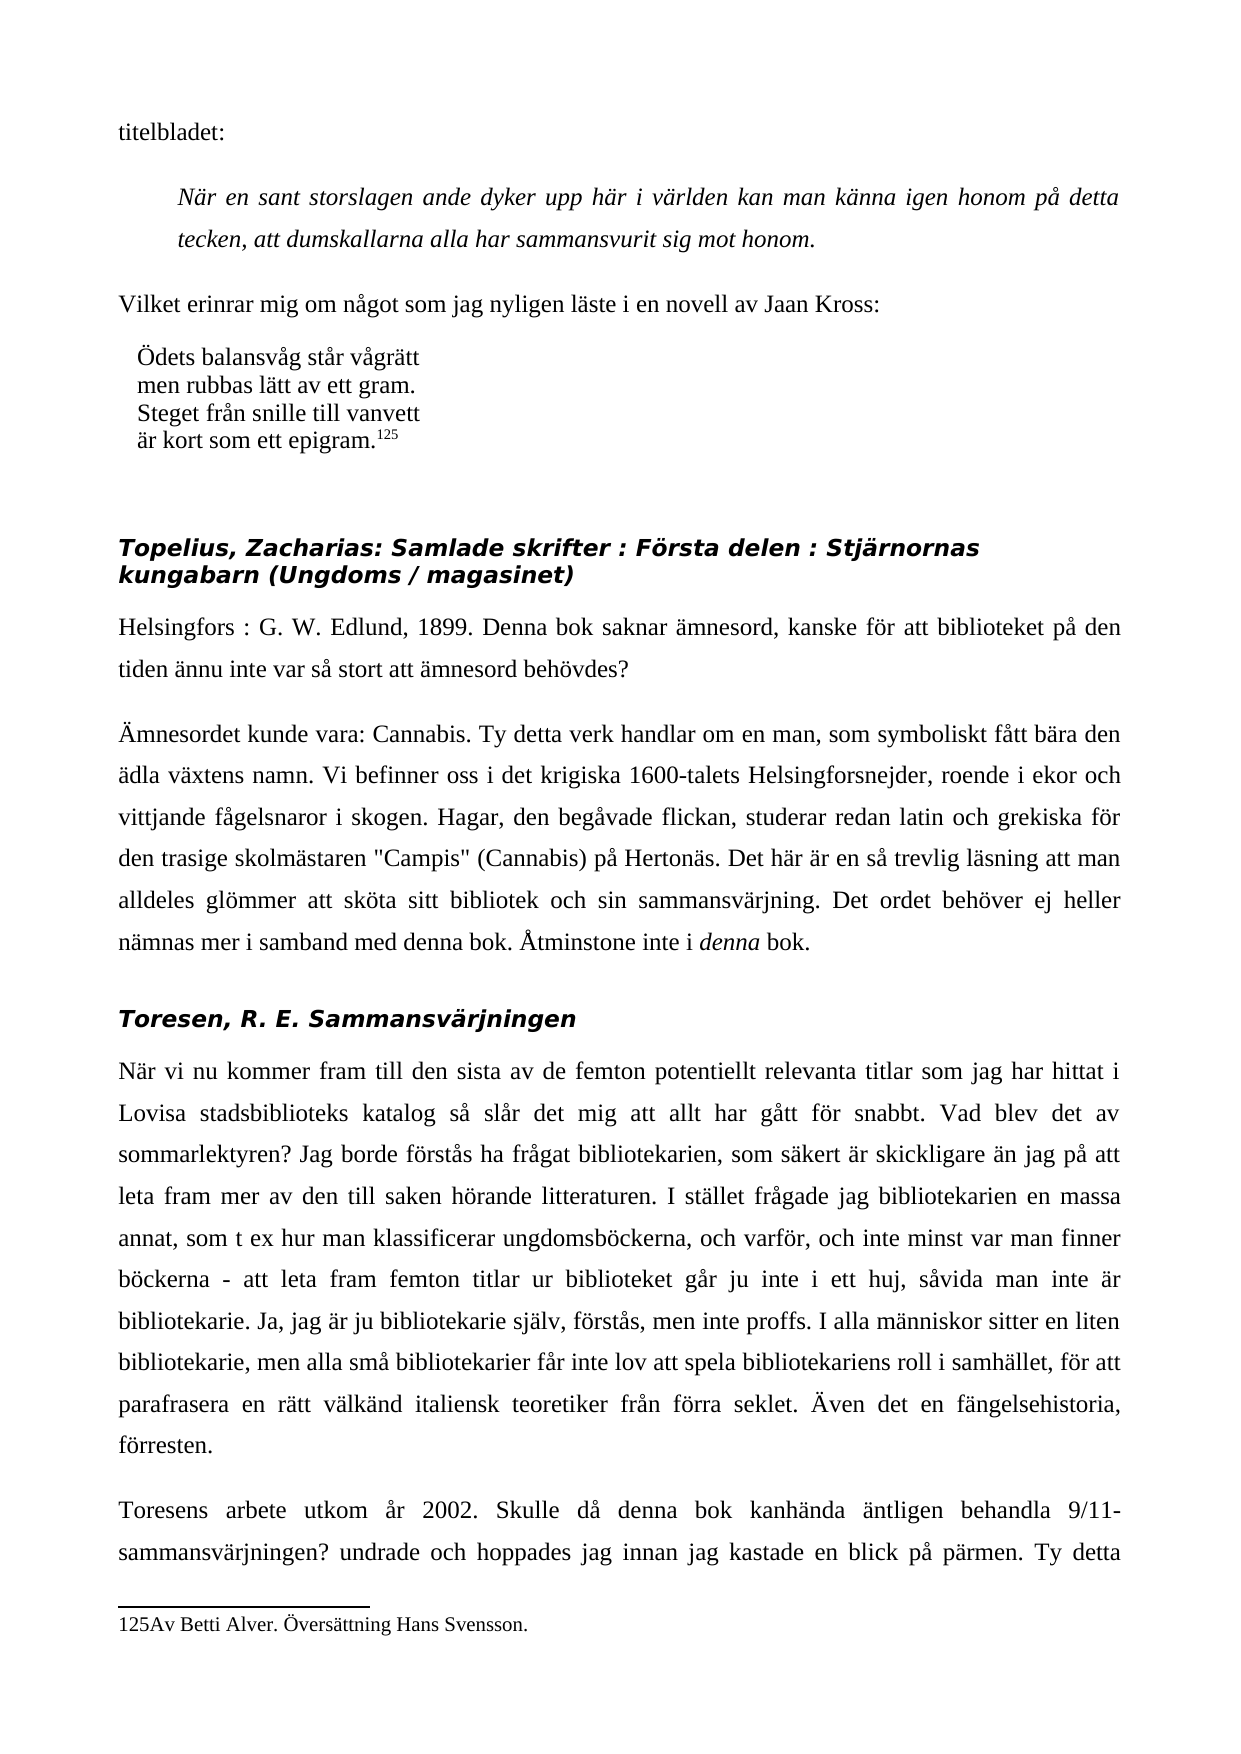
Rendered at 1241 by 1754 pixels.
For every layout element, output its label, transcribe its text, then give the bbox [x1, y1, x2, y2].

text Ödets balansvåg står vågrätt [118, 343, 1122, 371]
text Av Betti Alver. Översättning Hans Svensson. [118, 1613, 1122, 1636]
text När en sant storslagen ande dyker upp här i världen kan man känna igen honom på detta tecken, att dumskallarna alla har sammansvurit sig mot honom. [177, 183, 1122, 252]
text men rubbas lätt av ett gram. [118, 371, 1122, 399]
text Vilket erinrar mig om något som jag nyligen läste i en novell av Jaan Kross: [118, 290, 1122, 318]
text är kort som ett epigram. [118, 426, 1122, 454]
text Helsingfors : G. W. Edlund, 1899. Denna bok saknar ämnesord, kanske för att biblioteket på den tiden ännu inte var så stort att ämnesord behövdes? [118, 613, 1122, 682]
subtitle Toresen, R. E. Sammansvärjningen [118, 1006, 1122, 1033]
text Toresens arbete utkom år 2002. Skulle då denna bok kanhända äntligen behandla 9/11-sammansvärjningen? undrade och hoppades jag innan jag kastade en blick på pärmen. Ty detta [118, 1497, 1122, 1566]
text När vi nu kommer fram till den sista av de femton potentiellt relevanta titlar som jag har hittat i Lovisa stadsbiblioteks katalog så slår det mig att allt har gått för snabbt. Vad blev det av sommarlektyren? Jag borde förstås ha frågat bibliotekarien, som säkert är skickligare än jag på att leta fram mer av den till saken hörande litteraturen. I stället frågade jag bibliotekarien en massa annat, som t ex hur man klassificerar ungdomsböckerna, och varför, och inte minst var man finner böckerna - att leta fram femton titlar ur biblioteket går ju inte i ett huj, såvida man inte är bibliotekarie. Ja, jag är ju bibliotekarie själv, förstås, men inte proffs. I alla människor sitter en liten bibliotekarie, men alla små bibliotekarier får inte lov att spela bibliotekariens roll i samhället, för att parafrasera en rätt välkänd italiensk teoretiker från förra seklet. Även det en fängelsehistoria, förresten. [118, 1057, 1122, 1459]
text titelbladet: [118, 118, 1122, 146]
text Ämnesordet kunde vara: Cannabis. Ty detta verk handlar om en man, som symboliskt fått bära den ädla växtens namn. Vi befinner oss i det krigiska 1600-talets Helsingforsnejder, roende i ekor och vittjande fågelsnaror i skogen. Hagar, den begåvade flickan, studerar redan latin och grekiska för den trasige skolmästaren "Campis" (Cannabis) på Hertonäs. Det här är en så trevlig läsning att man alldeles glömmer att sköta sitt bibliotek och sin sammansvärjning. Det ordet behöver ej heller nämnas mer i samband med denna bok. Åtminstone inte i denna bok. [118, 720, 1122, 955]
subtitle Topelius, Zacharias: Samlade skrifter : Första delen : Stjärnornas kungabarn (Ungdoms / magasinet) [118, 534, 1122, 589]
text Steget från snille till vanvett [118, 399, 1122, 426]
